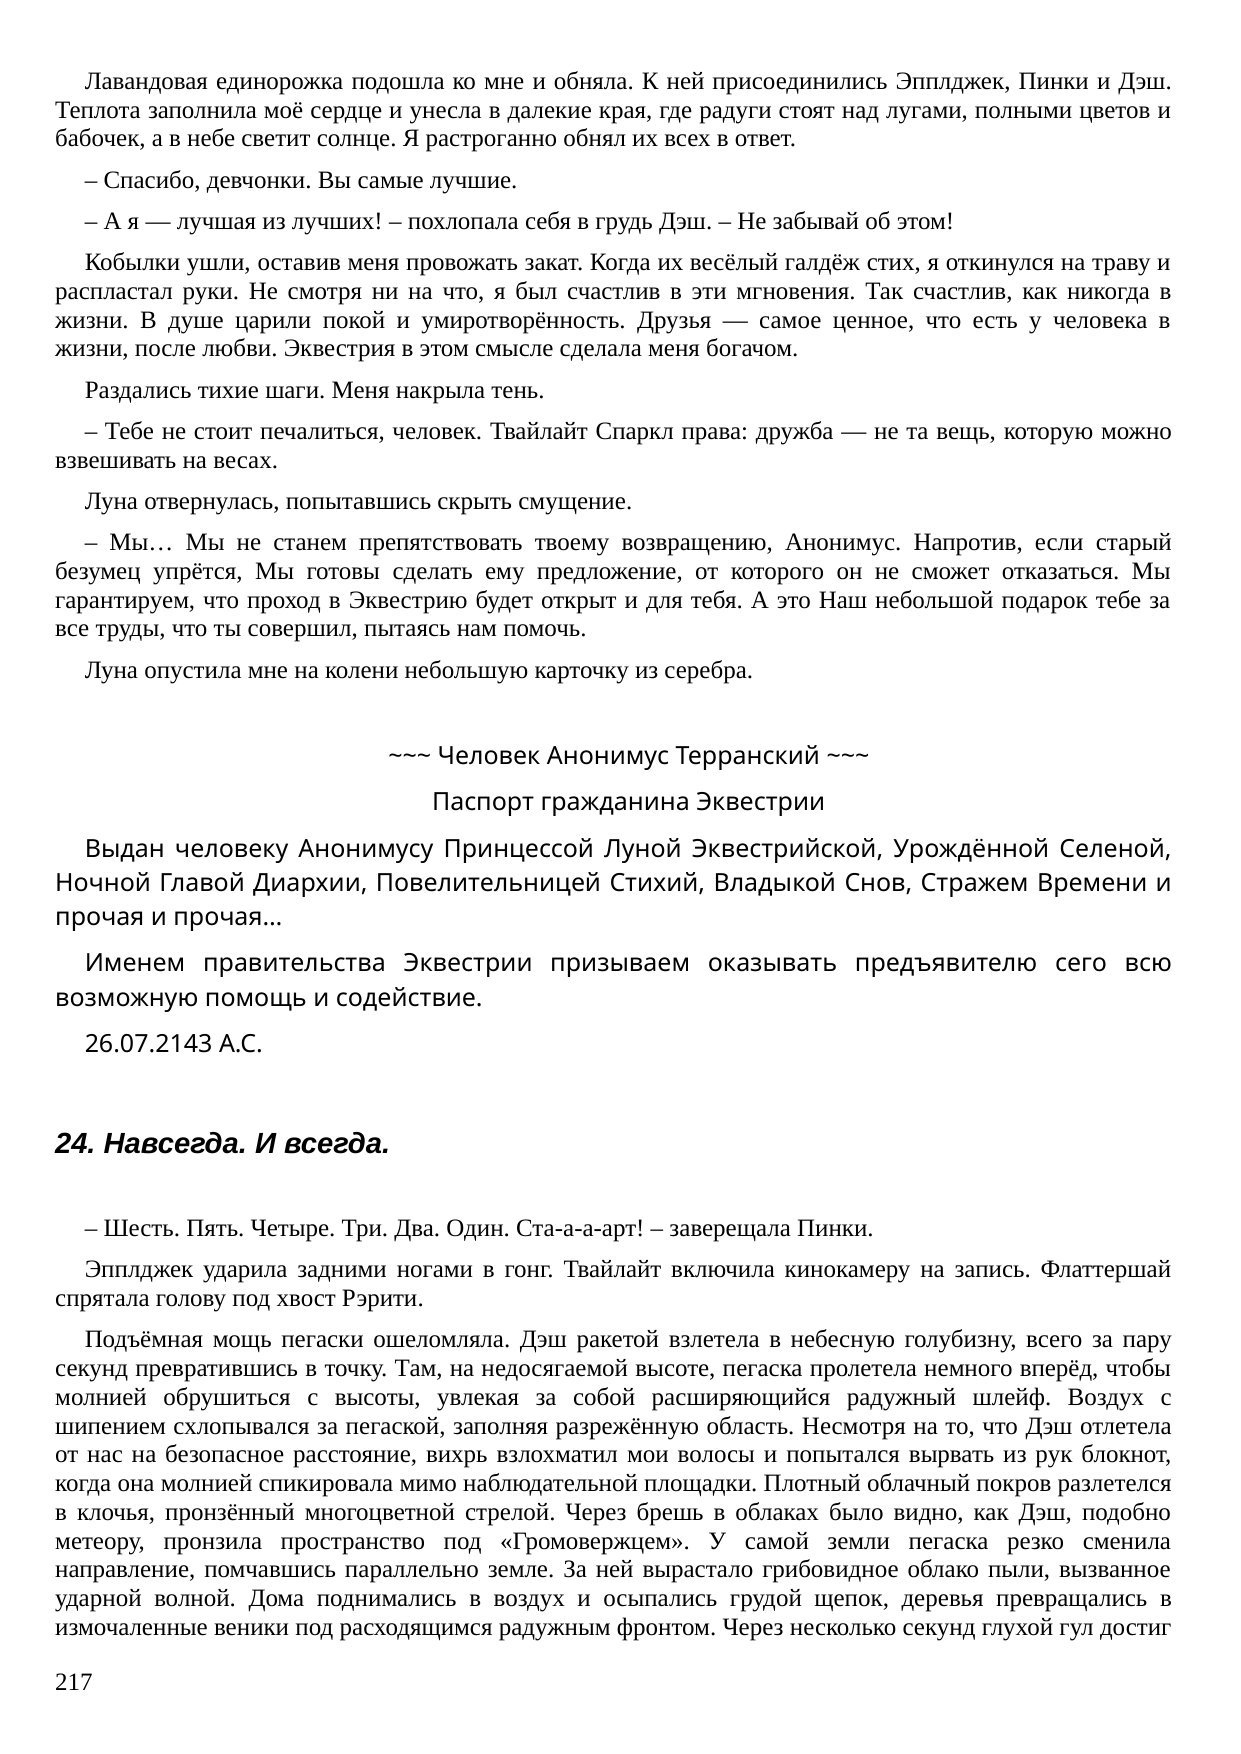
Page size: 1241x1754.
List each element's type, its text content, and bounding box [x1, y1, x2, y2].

text Выдан человеку Анонимусу Принцессой Луной Эквестрийской, Урождённой Селеной, Ночной Главой Диархии, Повелительницей Стихий, Владыкой Снов, Стражем Времени и прочая и прочая… [55, 830, 1173, 933]
subtitle 24. Навсегда. И всегда. [55, 1126, 1173, 1159]
text Луна опустила мне на колени небольшую карточку из серебра. [55, 655, 1173, 683]
text 26.07.2143 А.С. [55, 1026, 1173, 1060]
text – Мы… Мы не станем препятствовать твоему возвращению, Анонимус. Напротив, если старый безумец упрётся, Мы готовы сделать ему предложение, от которого он не сможет отказаться. Мы гарантируем, что проход в Эквестрию будет открыт и для тебя. А это Наш небольшой подарок тебе за все труды, что ты совершил, пытаясь нам помочь. [55, 527, 1173, 642]
text – Спасибо, девчонки. Вы самые лучшие. [55, 165, 1173, 193]
text Раздались тихие шаги. Меня накрыла тень. [55, 375, 1173, 403]
text Кобылки ушли, оставив меня провожать закат. Когда их весёлый галдёж стих, я откинулся на траву и распластал руки. Не смотря ни на что, я был счастлив в эти мгновения. Так счастлив, как никогда в жизни. В душе царили покой и умиротворённость. Друзья — самое ценное, что есть у человека в жизни, после любви. Эквестрия в этом смысле сделала меня богачом. [55, 247, 1173, 362]
text ~~~ Человек Анонимус Терранский ~~~ [55, 737, 1173, 771]
text – Шесть. Пять. Четыре. Три. Два. Один. Ста-а-а-арт! – заверещала Пинки. [55, 1213, 1173, 1242]
text Именем правительства Эквестрии призываем оказывать предъявителю сего всю возможную помощь и содействие. [55, 945, 1173, 1013]
text – Тебе не стоит печалиться, человек. Твайлайт Спаркл права: дружба — не та вещь, которую можно взвешивать на весах. [55, 416, 1173, 473]
text Луна отвернулась, попытавшись скрыть смущение. [55, 486, 1173, 515]
text Паспорт гражданина Эквестрии [55, 784, 1173, 818]
text – А я — лучшая из лучших! – похлопала себя в грудь Дэш. – Не забывай об этом! [55, 206, 1173, 235]
text Лавандовая единорожка подошла ко мне и обняла. К ней присоединились Эпплджек, Пинки и Дэш. Теплота заполнила моё сердце и унесла в далекие края, где радуги стоят над лугами, полными цветов и бабочек, а в небе светит солнце. Я растроганно обнял их всех в ответ. [55, 66, 1173, 152]
text Подъёмная мощь пегаски ошеломляла. Дэш ракетой взлетела в небесную голубизну, всего за пару секунд превратившись в точку. Там, на недосягаемой высоте, пегаска пролетела немного вперёд, чтобы молнией обрушиться с высоты, увлекая за собой расширяющийся радужный шлейф. Воздух с шипением схлопывался за пегаской, заполняя разрежённую область. Несмотря на то, что Дэш отлетела от нас на безопасное расстояние, вихрь взлохматил мои волосы и попытался вырвать из рук блокнот, когда она молнией спикировала мимо наблюдательной площадки. Плотный облачный покров разлетелся в клочья, пронзённый многоцветной стрелой. Через брешь в облаках было видно, как Дэш, подобно метеору, пронзила пространство под «Громовержцем». У самой земли пегаска резко сменила направление, помчавшись параллельно земле. За ней вырастало грибовидное облако пыли, вызванное ударной волной. Дома поднимались в воздух и осыпались грудой щепок, деревья превращались в измочаленные веники под расходящимся радужным фронтом. Через несколько секунд глухой гул достиг [55, 1324, 1173, 1641]
text Эпплджек ударила задними ногами в гонг. Твайлайт включила кинокамеру на запись. Флаттершай спрятала голову под хвост Рэрити. [55, 1254, 1173, 1312]
